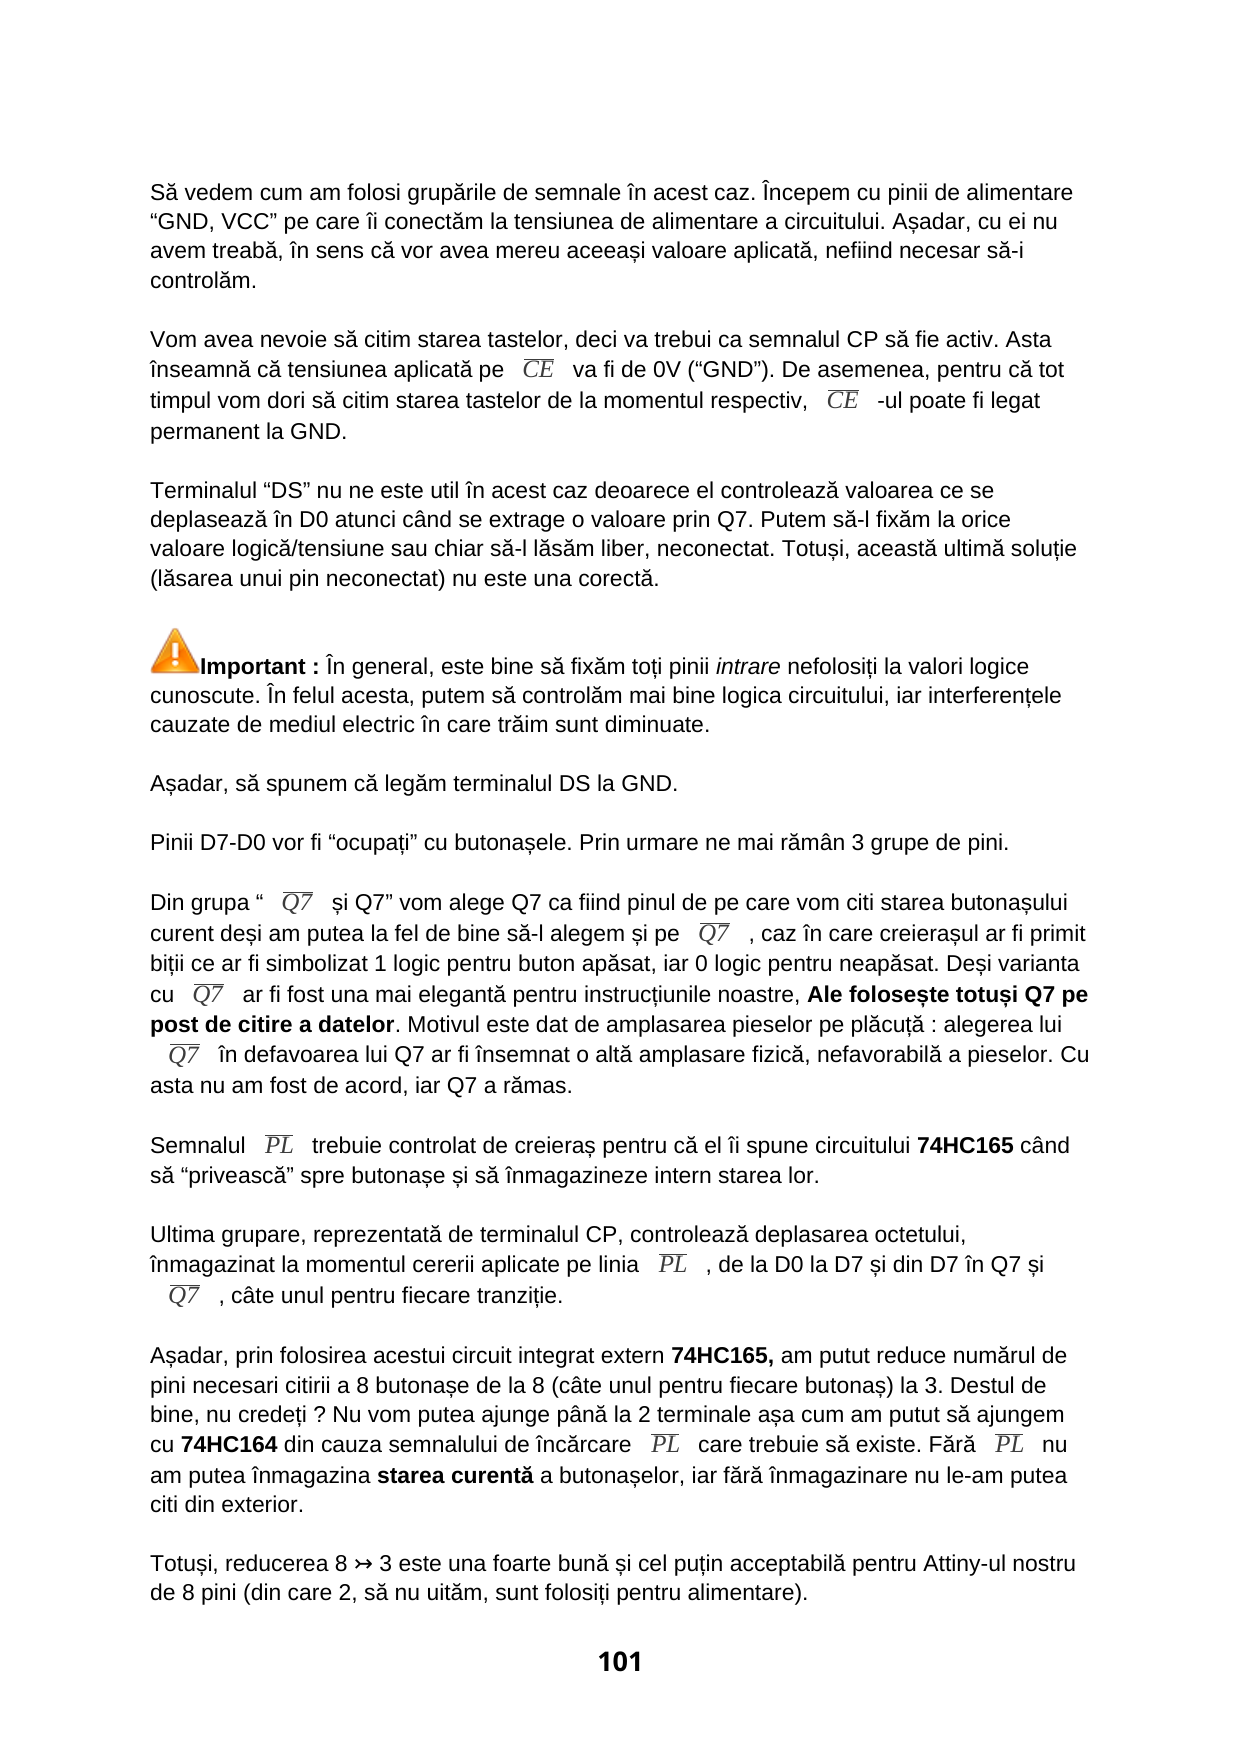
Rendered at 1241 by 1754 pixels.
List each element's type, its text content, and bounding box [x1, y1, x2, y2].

picture [150, 624, 200, 675]
text Vom avea nevoie să citim starea tastelor, deci va trebui ca semnalul CP să fie activ. Asta înseamnă că tensiunea aplicată peva fi de 0V (“GND”). De asemenea, pentru că tot timpul vom dori să citim starea tastelor de la momentul respectiv,-ul poate fi legat permanent la GND. [150, 326, 1091, 444]
text Să vedem cum am folosi grupările de semnale în acest caz. Începem cu pinii de alimentare “GND, VCC” pe care îi conectăm la tensiunea de alimentare a circuitului. Așadar, cu ei nu avem treabă, în sens că vor avea mereu aceeași valoare aplicată, nefiind necesar să-i controlăm. [150, 179, 1091, 293]
text Totuși, reducerea 8 ↣ 3 este una foarte bună și cel puțin acceptabilă pentru Attiny-ul nostru de 8 pini (din care 2, să nu uităm, sunt folosiți pentru alimentare). [150, 1551, 1091, 1606]
text Așadar, să spunem că legăm terminalul DS la GND. [150, 771, 1091, 797]
text Terminalul “DS” nu ne este util în acest caz deoarece el controlează valoarea ce se deplasează în D0 atunci când se extrage o valoare prin Q7. Putem să-l fixăm la orice valoare logică/tensiune sau chiar să-l lăsăm liber, neconectat. Totuși, această ultimă soluție (lăsarea unui pin neconectat) nu este una corectă. [150, 477, 1091, 591]
text Important : În general, este bine să fixăm toți pinii intrare nefolosiți la valori logice cunoscute. În felul acesta, putem să controlăm mai bine logica circuitului, iar interferențele cauzate de mediul electric în care trăim sunt diminuate. [150, 624, 1091, 738]
text Așadar, prin folosirea acestui circuit integrat extern 74HC165, am putut reduce numărul de pini necesari citirii a 8 butonașe de la 8 (câte unul pentru fiecare butonaș) la 3. Destul de bine, nu credeți ? Nu vom putea ajunge până la 2 terminale așa cum am putut să ajungem cu 74HC164 din cauza semnalului de încărcarecare trebuie să existe. Fărănu am putea înmagazina starea curentă a butonașelor, iar fără înmagazinare nu le-am putea citi din exterior. [150, 1343, 1091, 1517]
text Ultima grupare, reprezentată de terminalul CP, controlează deplasarea octetului, înmagazinat la momentul cererii aplicate pe linia, de la D0 la D7 și din D7 în Q7 și, câte unul pentru fiecare tranziție. [150, 1221, 1091, 1310]
text Din grupa “și Q7” vom alege Q7 ca fiind pinul de pe care vom citi starea butonașului curent deși am putea la fel de bine să-l alegem și pe, caz în care creierașul ar fi primit biții ce ar fi simbolizat 1 logic pentru buton apăsat, iar 0 logic pentru neapăsat. Deși varianta cuar fi fost una mai elegantă pentru instrucțiunile noastre, Ale folosește totuși Q7 pe post de citire a datelor. Motivul este dat de amplasarea pieselor pe plăcuță : alegerea luiîn defavoarea lui Q7 ar fi însemnat o altă amplasare fizică, nefavorabilă a pieselor. Cu asta nu am fost de acord, iar Q7 a rămas. [150, 888, 1091, 1098]
text Pinii D7-D0 vor fi “ocupați” cu butonașele. Prin urmare ne mai rămân 3 grupe de pini. [150, 830, 1091, 855]
text Semnalultrebuie controlat de creieraș pentru că el îi spune circuitului 74HC165 când să “privească” spre butonașe și să înmagazineze intern starea lor. [150, 1131, 1091, 1188]
